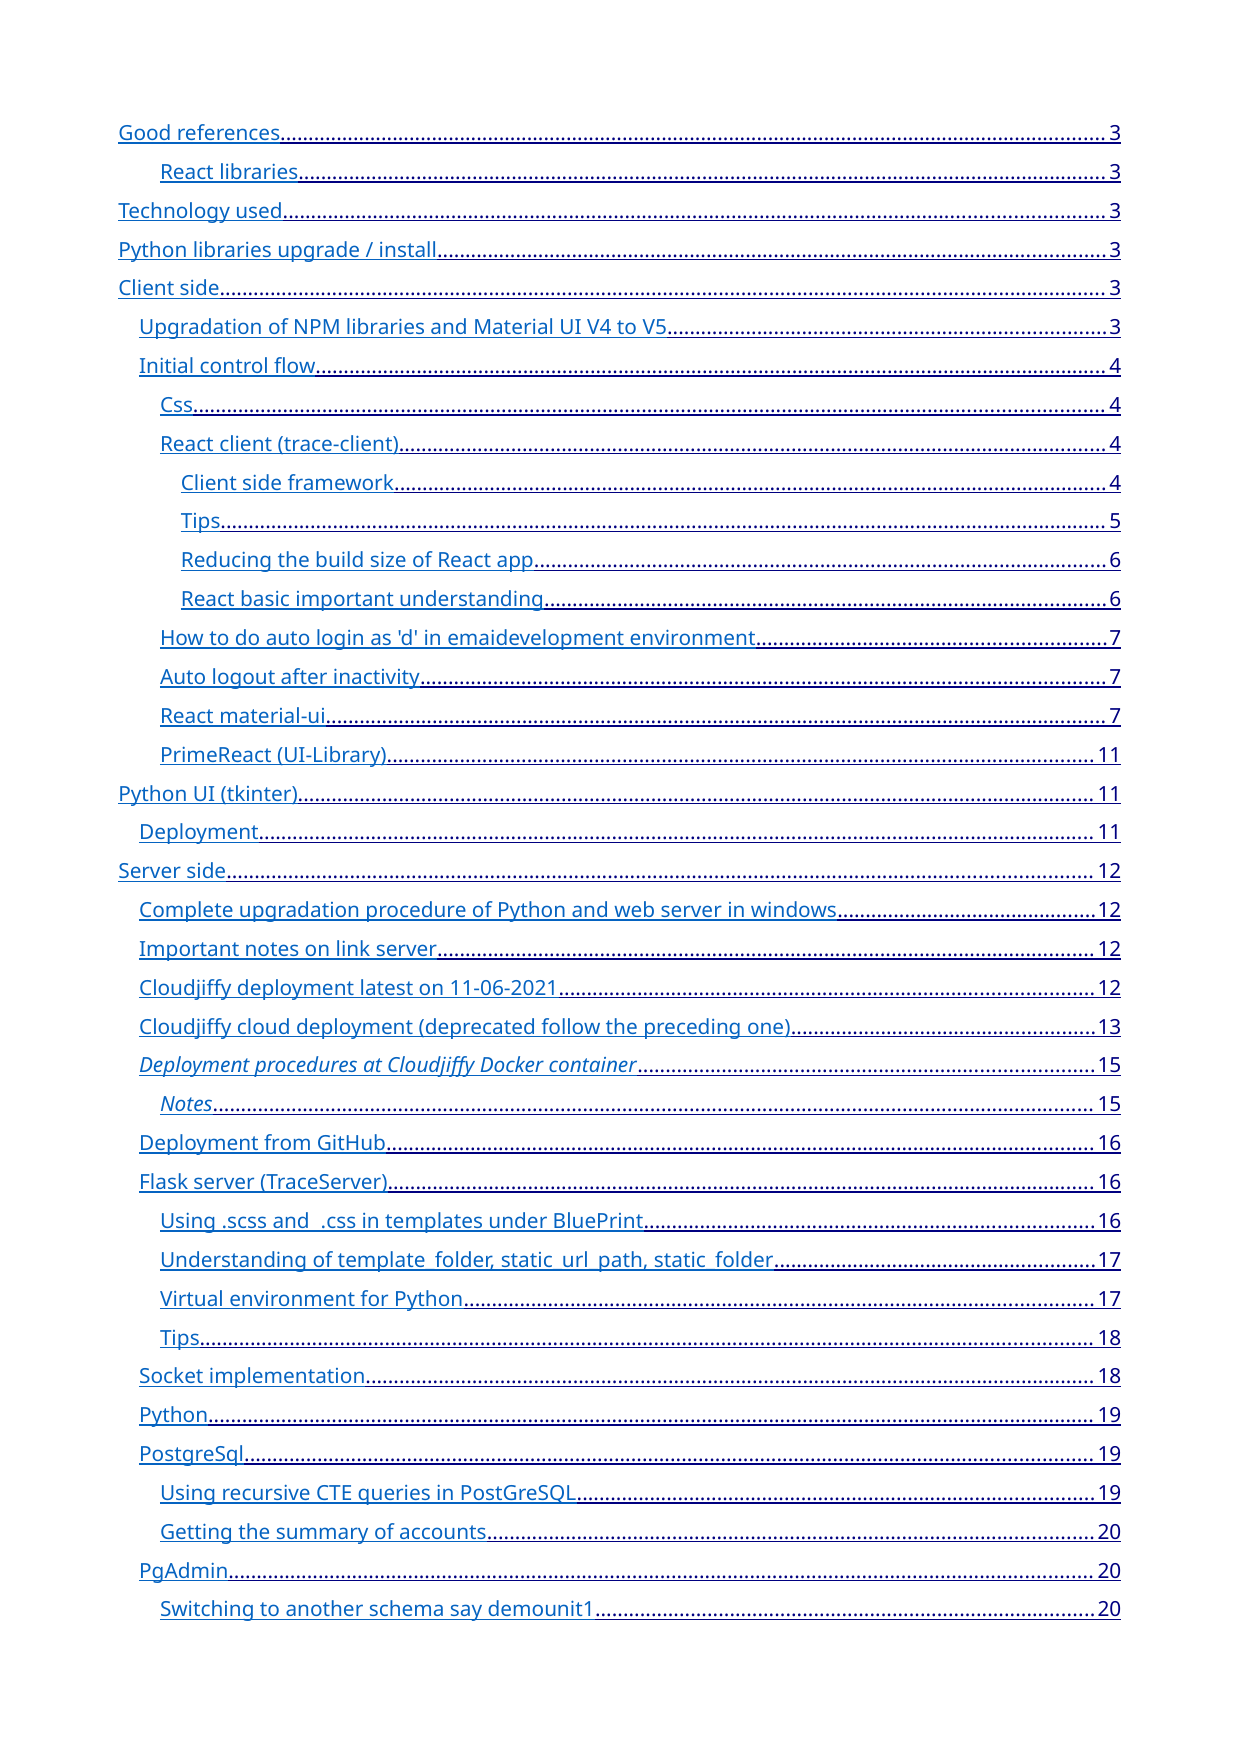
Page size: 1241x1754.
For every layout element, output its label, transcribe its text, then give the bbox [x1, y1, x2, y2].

text Getting the summary of accounts 20 [160, 1517, 1122, 1545]
text Understanding of template_folder, static_url_path, static_folder 17 [160, 1245, 1122, 1273]
text PostgreSql 19 [139, 1439, 1122, 1468]
text Python libraries upgrade / install 3 [118, 235, 1122, 263]
text Css 4 [160, 390, 1122, 418]
text Initial control flow 4 [139, 351, 1122, 380]
text Good references 3 [118, 118, 1122, 147]
text React libraries 3 [160, 157, 1122, 185]
text Deployment from GitHub 16 [139, 1128, 1122, 1157]
text Deployment 11 [139, 817, 1122, 846]
text React basic important understanding 6 [181, 584, 1122, 613]
text PgAdmin 20 [139, 1556, 1122, 1584]
text Switching to another schema say demounit1 20 [160, 1594, 1122, 1623]
text Client side framework 4 [181, 468, 1122, 496]
text Python 19 [139, 1400, 1122, 1429]
text Flask server (TraceServer) 16 [139, 1167, 1122, 1196]
text Python UI (tkinter) 11 [118, 779, 1122, 807]
text React material-ui 7 [160, 701, 1122, 729]
text Upgradation of NPM libraries and Material UI V4 to V5 3 [139, 312, 1122, 341]
text Complete upgradation procedure of Python and web server in windows 12 [139, 895, 1122, 924]
text Socket implementation 18 [139, 1361, 1122, 1390]
text Using .scss and .css in templates under BluePrint 16 [160, 1206, 1122, 1234]
text PrimeReact (UI-Library) 11 [160, 740, 1122, 768]
text React client (trace-client) 4 [160, 429, 1122, 457]
text Cloudjiffy cloud deployment (deprecated follow the preceding one) 13 [139, 1012, 1122, 1040]
text Important notes on link server 12 [139, 934, 1122, 962]
text How to do auto login as 'd' in emaidevelopment environment 7 [160, 623, 1122, 652]
text Technology used 3 [118, 196, 1122, 224]
text Reducing the build size of React app 6 [181, 546, 1122, 574]
text Deployment procedures at Cloudjiffy Docker container 15 [139, 1051, 1122, 1079]
text Virtual environment for Python 17 [160, 1284, 1122, 1312]
text Client side 3 [118, 273, 1122, 302]
text Server side 12 [118, 856, 1122, 885]
text Tips 5 [181, 507, 1122, 535]
text Using recursive CTE queries in PostGreSQL 19 [160, 1478, 1122, 1506]
text Auto logout after inactivity 7 [160, 662, 1122, 691]
text Cloudjiffy deployment latest on 11-06-2021 12 [139, 973, 1122, 1001]
text Notes 15 [160, 1089, 1122, 1118]
text Tips 18 [160, 1323, 1122, 1351]
